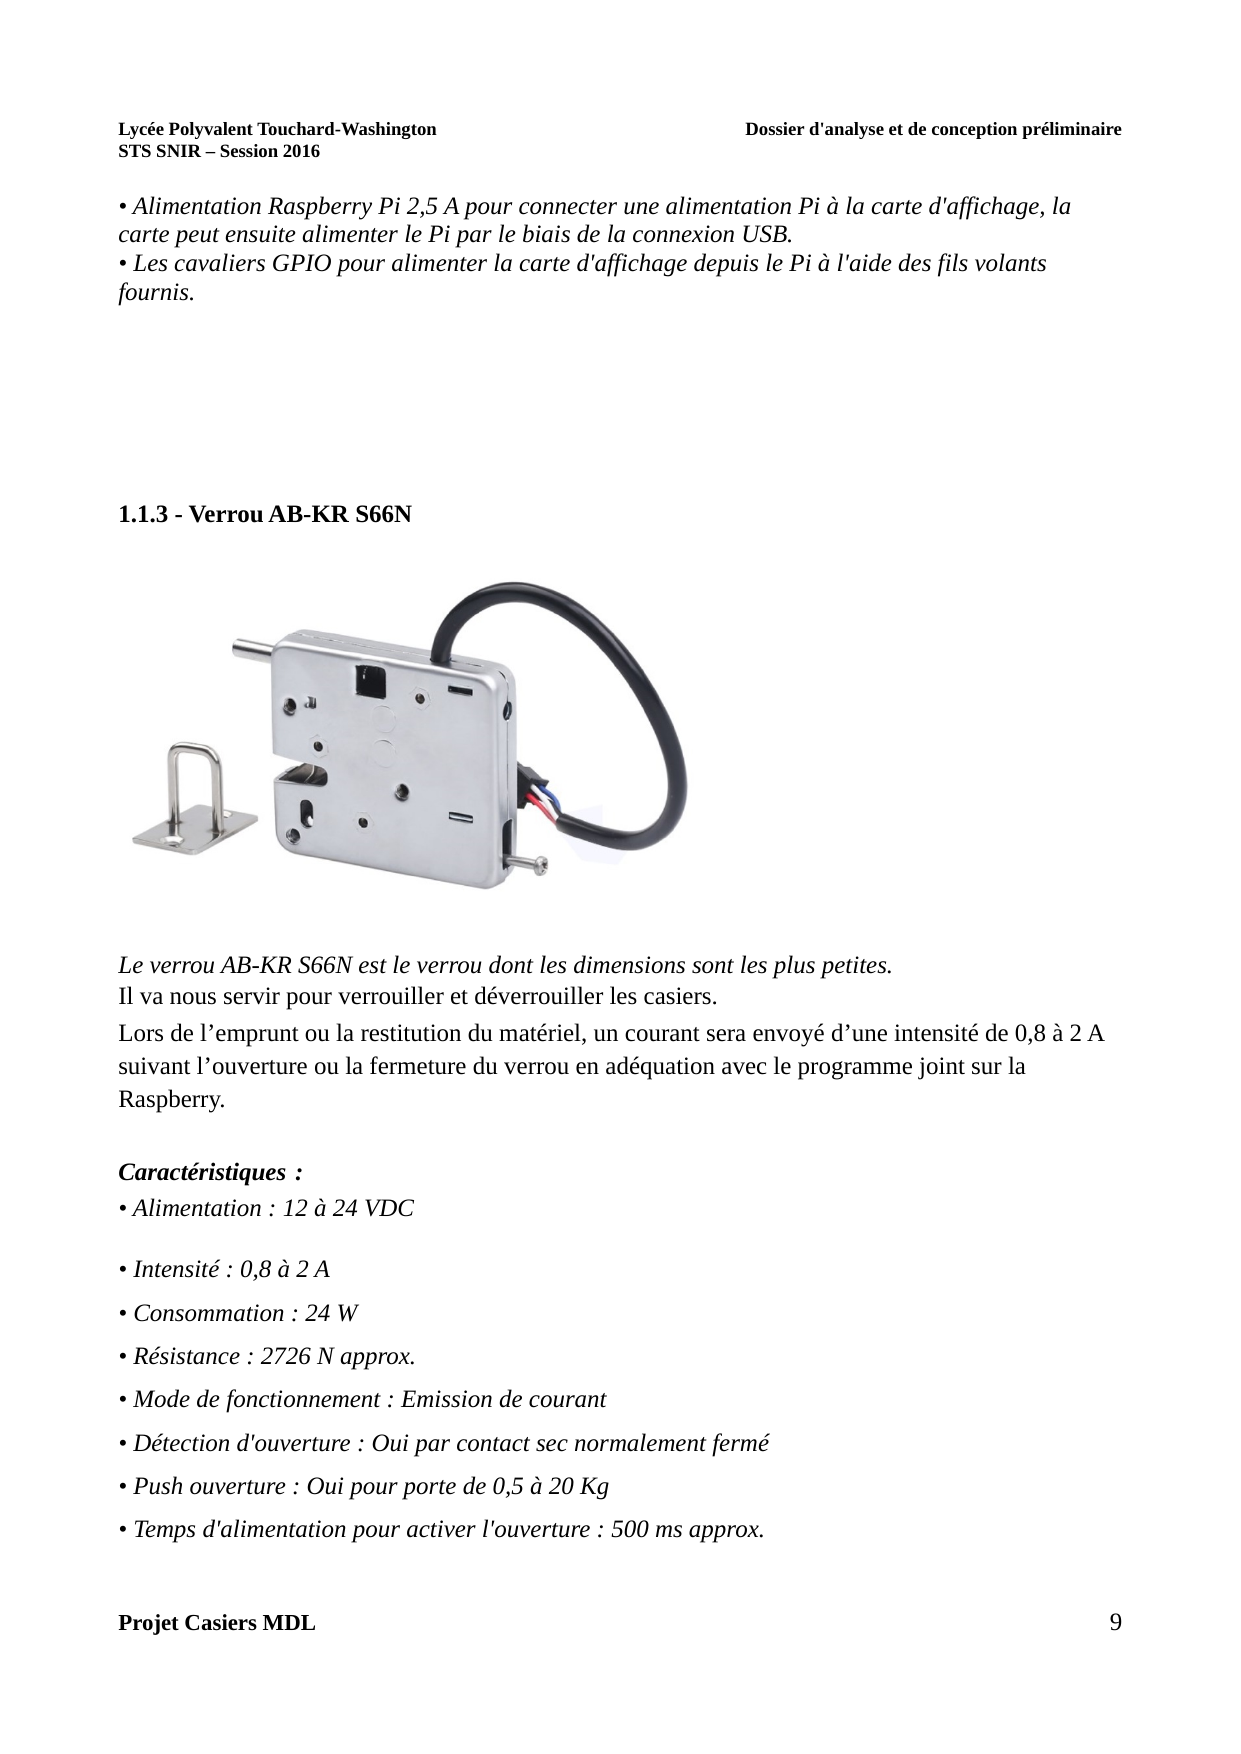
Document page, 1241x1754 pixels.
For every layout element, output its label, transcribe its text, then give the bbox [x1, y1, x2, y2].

text • Détection d'ouverture : Oui par contact sec normalement fermé [118, 1428, 1122, 1456]
text • Alimentation Raspberry Pi 2,5 A pour connecter une alimentation Pi à la carte d'affichage, la carte peut ensuite alimenter le Pi par le biais de la connexion USB. • Les cavaliers GPIO pour alimenter la carte d'affichage depuis le Pi à l'aide des fils volants fournis. [118, 191, 1122, 306]
picture [118, 540, 705, 932]
text Il va nous servir pour verrouiller et déverrouiller les casiers. [118, 981, 1122, 1010]
text • Temps d'alimentation pour activer l'ouverture : 500 ms approx. [118, 1514, 1122, 1543]
text • Consommation : 24 W [118, 1298, 1122, 1326]
text • Alimentation : 12 à 24 VDC [118, 1193, 1122, 1222]
text • Push ouverture : Oui pour porte de 0,5 à 20 Kg [118, 1471, 1122, 1500]
text Caractéristiques : [118, 1157, 1122, 1185]
text Lors de l’emprunt ou la restitution du matériel, un courant sera envoyé d’une intensité de 0,8 à 2 A suivant l’ouverture ou la fermeture du verrou en adéquation avec le programme joint sur la Raspberry. [118, 1018, 1122, 1113]
text • Intensité : 0,8 à 2 A [118, 1254, 1122, 1283]
text • Résistance : 2726 N approx. [118, 1341, 1122, 1370]
subtitle 1.1.3 - Verrou AB-KR S66N [118, 499, 1122, 527]
text Le verrou AB-KR S66N est le verrou dont les dimensions sont les plus petites. [118, 950, 1122, 979]
text • Mode de fonctionnement : Emission de courant [118, 1384, 1122, 1413]
